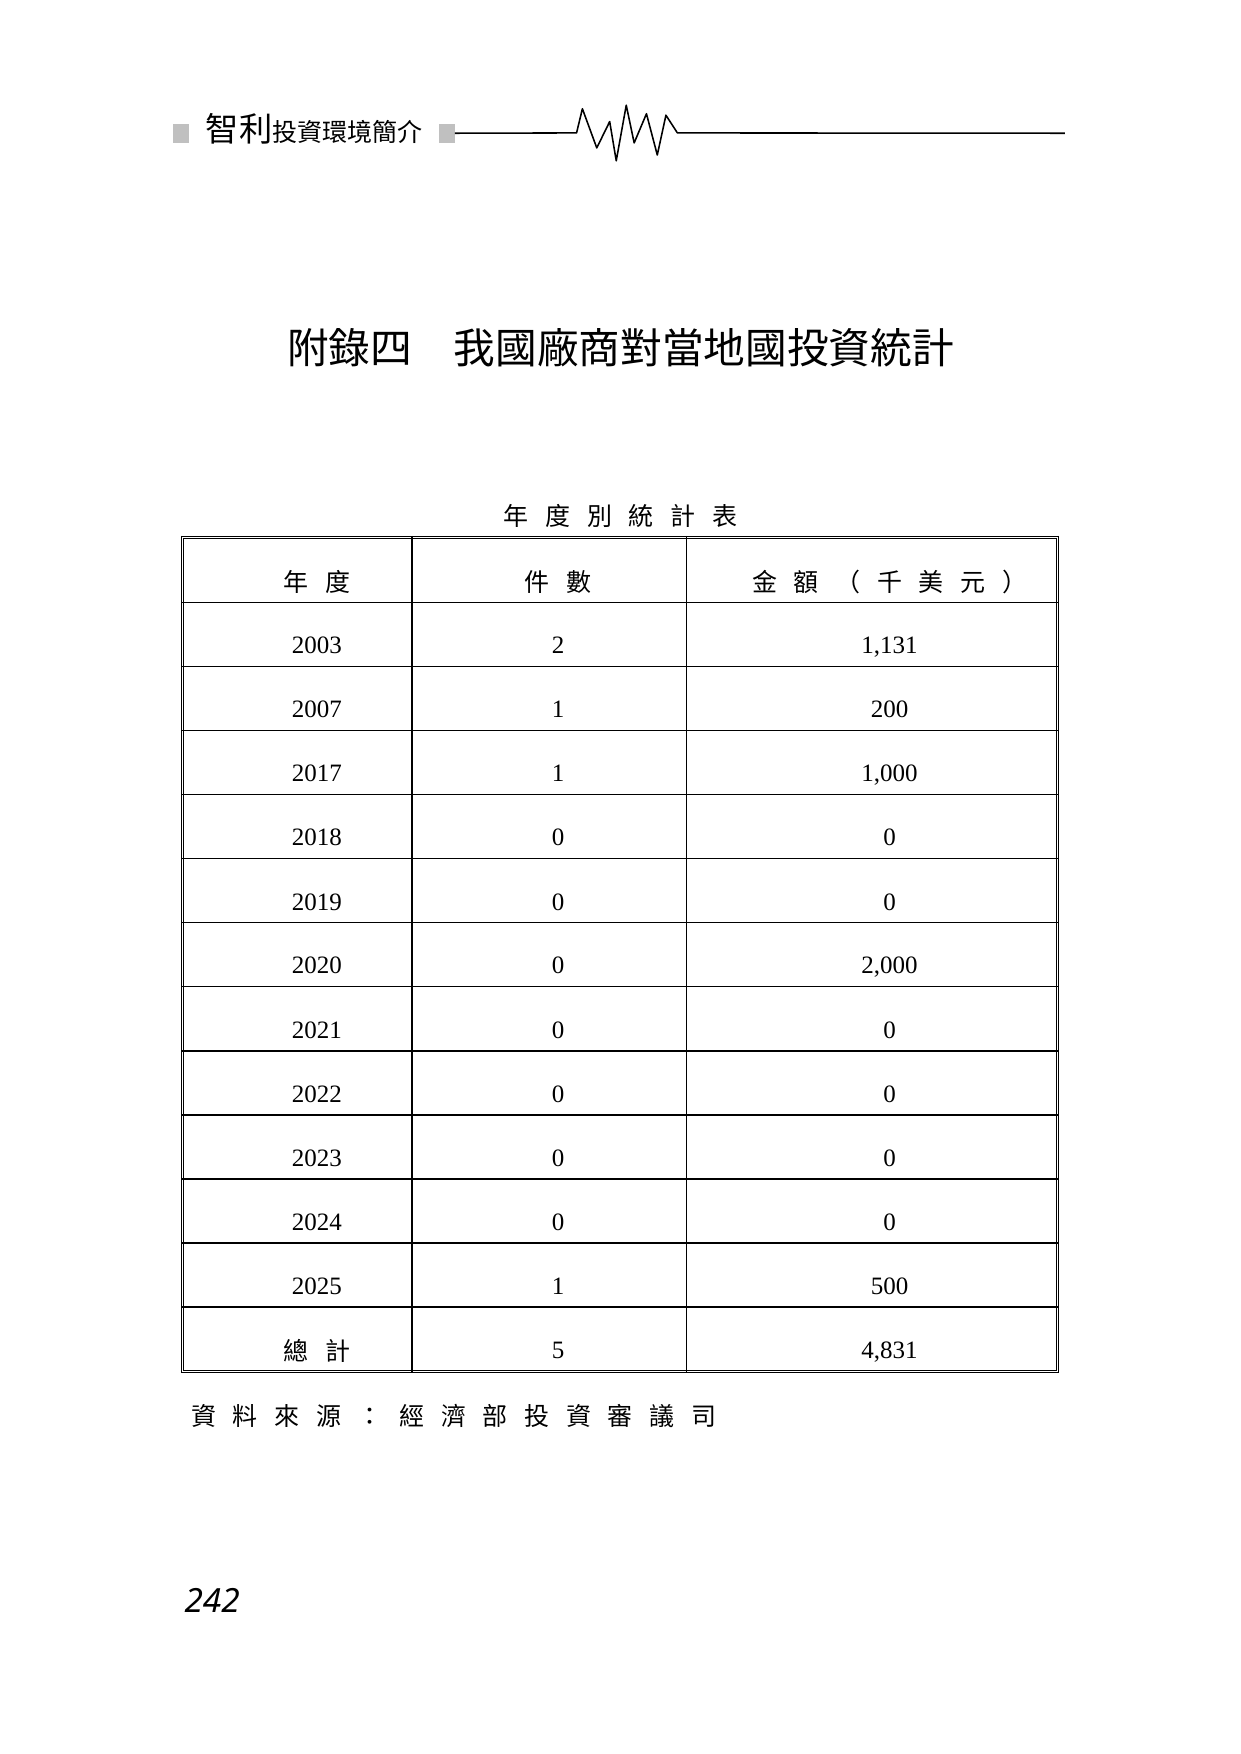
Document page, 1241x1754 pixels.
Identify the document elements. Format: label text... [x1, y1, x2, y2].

table_cell 200 [687, 667, 1056, 729]
table_cell 500 [687, 1244, 1056, 1306]
table_cell 0 [687, 859, 1056, 922]
table_cell 2022 [184, 1052, 411, 1114]
table_cell 4,831 [687, 1308, 1056, 1370]
table_cell 1 [413, 667, 686, 729]
table_cell 5 [413, 1308, 686, 1370]
table_cell 0 [687, 795, 1056, 858]
table_cell 2018 [184, 795, 411, 858]
table_cell 2 [413, 603, 686, 666]
table_cell 0 [413, 859, 686, 922]
table_cell 0 [413, 1052, 686, 1114]
table_cell 2025 [184, 1244, 411, 1306]
table_cell 0 [413, 795, 686, 858]
text 附錄四 我國廠商對當地國投資統計 [183, 304, 1058, 366]
table_cell 0 [687, 1116, 1056, 1178]
table_cell 2,000 [687, 923, 1056, 986]
table_cell 0 [687, 1052, 1056, 1114]
table_cell 2023 [184, 1116, 411, 1178]
table_cell 2017 [184, 731, 411, 794]
table_header 件數 [413, 539, 686, 601]
table_cell 1,000 [687, 731, 1056, 794]
table_cell 1 [413, 1244, 686, 1306]
table_cell 2007 [184, 667, 411, 729]
text 年度別統計表 [183, 473, 1058, 536]
table_cell 2021 [184, 987, 411, 1050]
table_cell 2024 [184, 1180, 411, 1242]
table_cell 0 [687, 987, 1056, 1050]
table_cell 1,131 [687, 603, 1056, 666]
text 資料來源：經濟部投資審議司 [183, 1373, 1058, 1436]
table_header 年度 [184, 539, 411, 601]
table_cell 2019 [184, 859, 411, 922]
table_cell 2003 [184, 603, 411, 666]
table_cell 1 [413, 731, 686, 794]
table_header 金額（千美元） [687, 539, 1056, 601]
table_cell 總計 [184, 1308, 411, 1370]
table_cell 0 [413, 1180, 686, 1242]
table_cell 0 [687, 1180, 1056, 1242]
table_cell 0 [413, 1116, 686, 1178]
table_cell 2020 [184, 923, 411, 986]
table_cell 0 [413, 923, 686, 986]
table_cell 0 [413, 987, 686, 1050]
